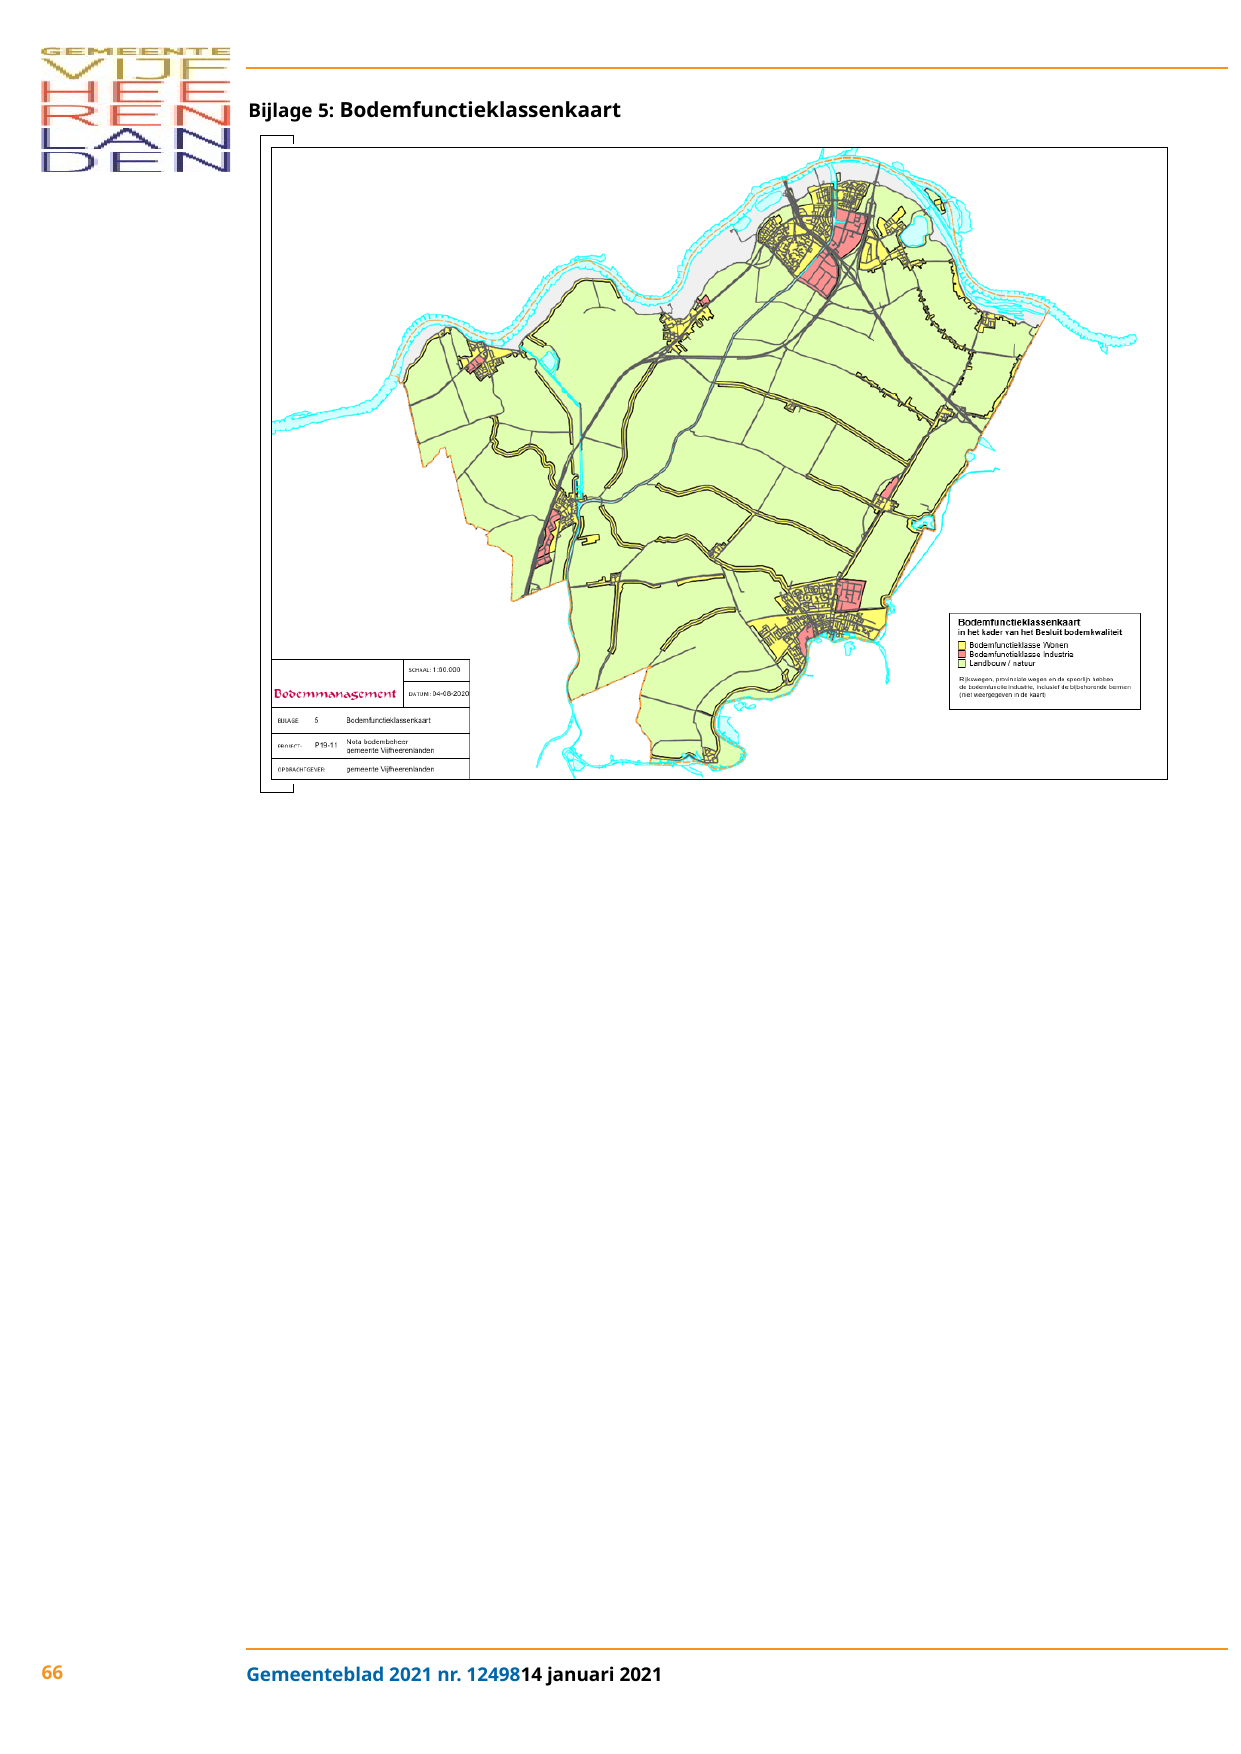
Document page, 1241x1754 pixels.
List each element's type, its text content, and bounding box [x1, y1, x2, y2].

picture [268, 144, 1173, 784]
text Bijlage 5: Bodemfunctieklassenkaart [248, 95, 1152, 123]
picture [41, 47, 231, 172]
